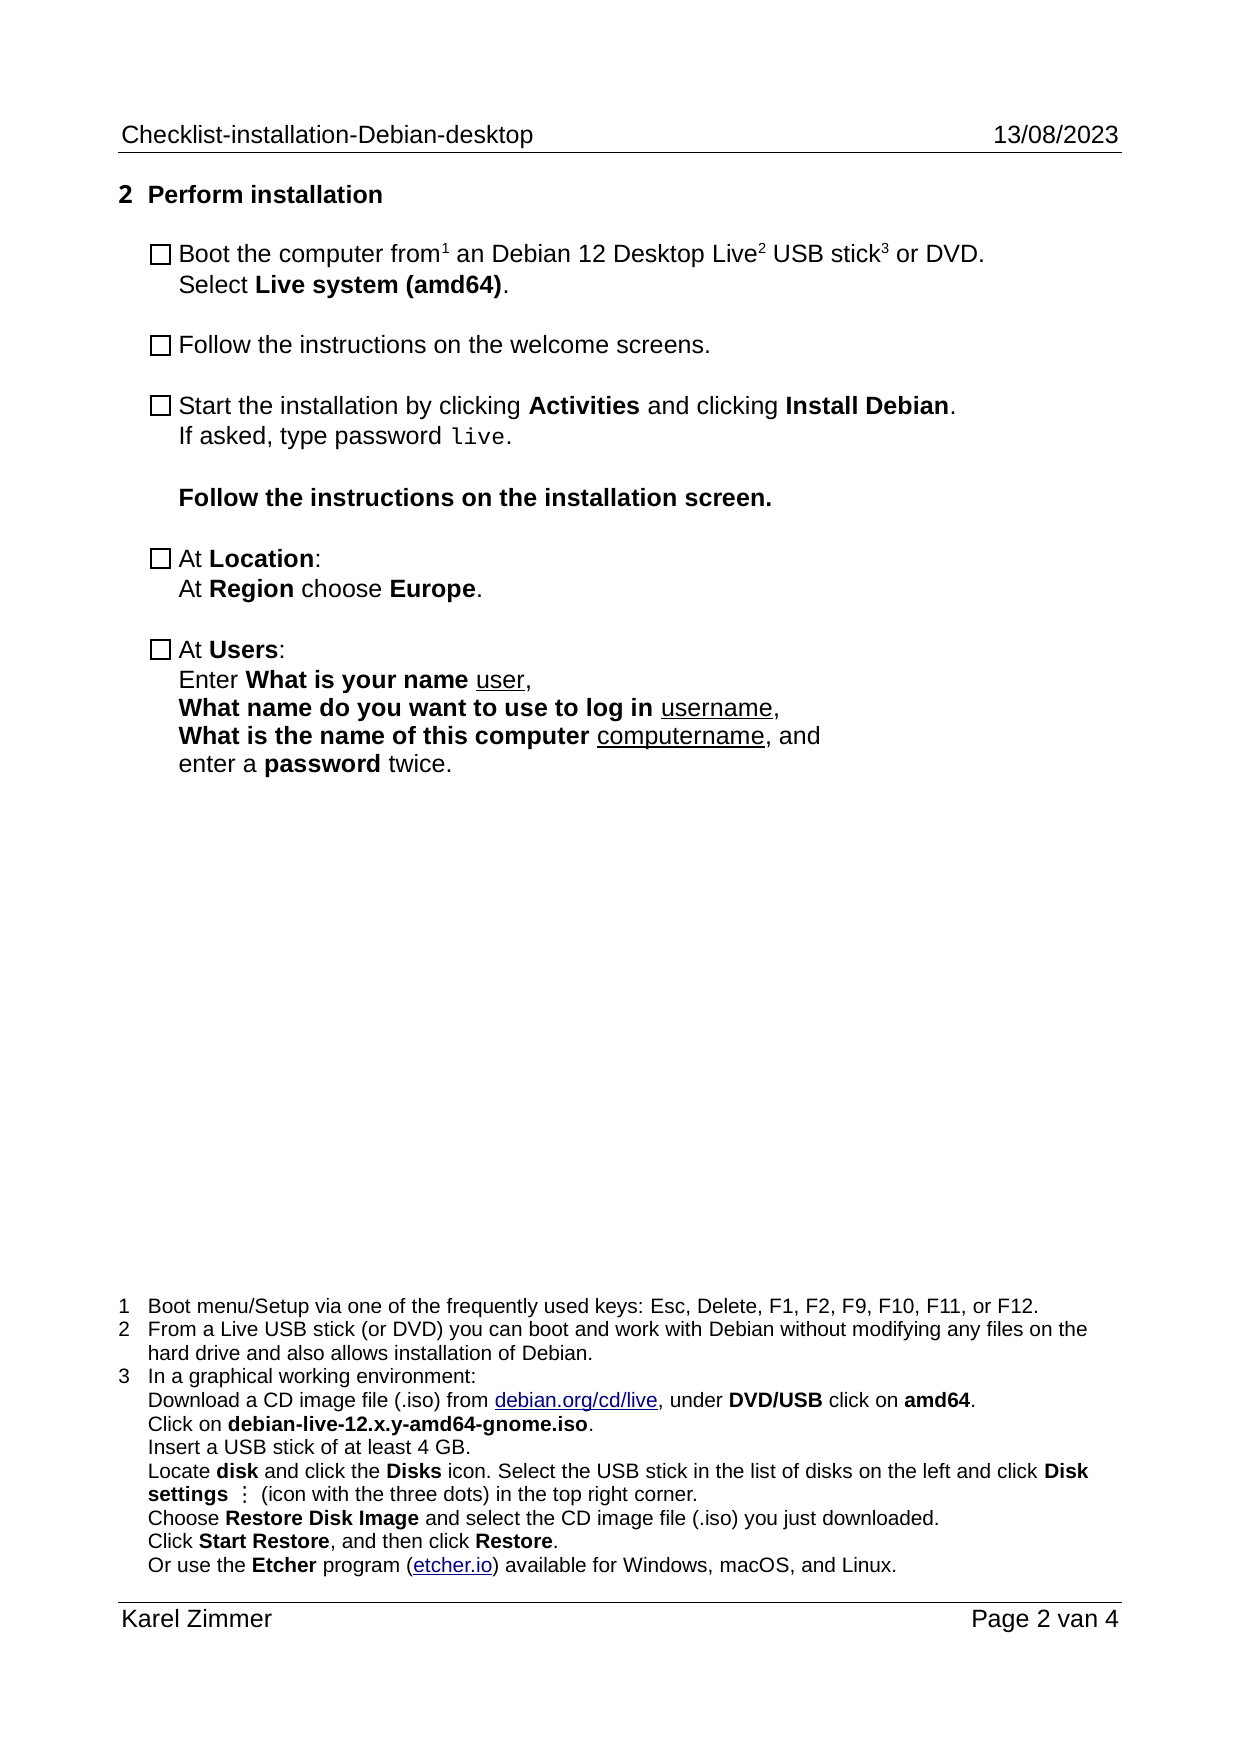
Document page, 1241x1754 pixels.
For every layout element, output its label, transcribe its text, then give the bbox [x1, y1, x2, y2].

table_cell If asked, type password live. [177, 421, 1122, 453]
table_cell [142, 391, 177, 421]
table_cell [142, 544, 177, 574]
table_cell [142, 574, 177, 604]
table_cell Start the installation by clicking Activities and clicking Install Debian. [177, 391, 1122, 421]
table_cell [177, 300, 1122, 330]
table_cell [118, 421, 142, 453]
table_cell [142, 300, 177, 330]
table_cell At Users: [177, 635, 1122, 665]
table_cell Follow the instructions on the welcome screens. [177, 330, 1122, 360]
table_header [142, 239, 177, 269]
table_header Boot the computer from an Debian 12 Desktop Live USB stick or DVD. [177, 239, 1122, 269]
table_cell [177, 453, 1122, 483]
table_cell Enter What is your name USER, What name do you want to use to log in USERname, What is the name of this computer computername, and enter a password twice. [177, 665, 1122, 779]
table_cell [142, 514, 177, 544]
table_cell [118, 269, 142, 300]
table_cell [177, 604, 1122, 635]
table_cell [118, 514, 142, 544]
table_cell [118, 665, 142, 779]
table_cell [118, 391, 142, 421]
table_cell [118, 604, 142, 635]
table_cell At Region choose Europe. [177, 574, 1122, 604]
table_cell [142, 453, 177, 483]
table_cell [142, 269, 177, 300]
table_cell Follow the instructions on the installation screen. [177, 483, 1122, 513]
table_cell [118, 360, 142, 391]
table_cell [118, 453, 142, 483]
table_cell [177, 360, 1122, 391]
table_cell [142, 421, 177, 453]
table_cell [118, 330, 142, 360]
table_cell [142, 604, 177, 635]
table_cell [142, 330, 177, 360]
table_cell [118, 574, 142, 604]
table_cell [142, 483, 177, 513]
table_cell [142, 635, 177, 665]
table_cell [118, 300, 142, 330]
table_cell [118, 544, 142, 574]
table_cell [118, 483, 142, 513]
table_cell Select Live system (amd64). [177, 269, 1122, 300]
table_cell [142, 360, 177, 391]
table_header [118, 239, 142, 269]
table_cell [142, 665, 177, 779]
table_cell At Location: [177, 544, 1122, 574]
list Perform installation [118, 177, 1122, 211]
table_cell [118, 635, 142, 665]
table_cell [177, 514, 1122, 544]
